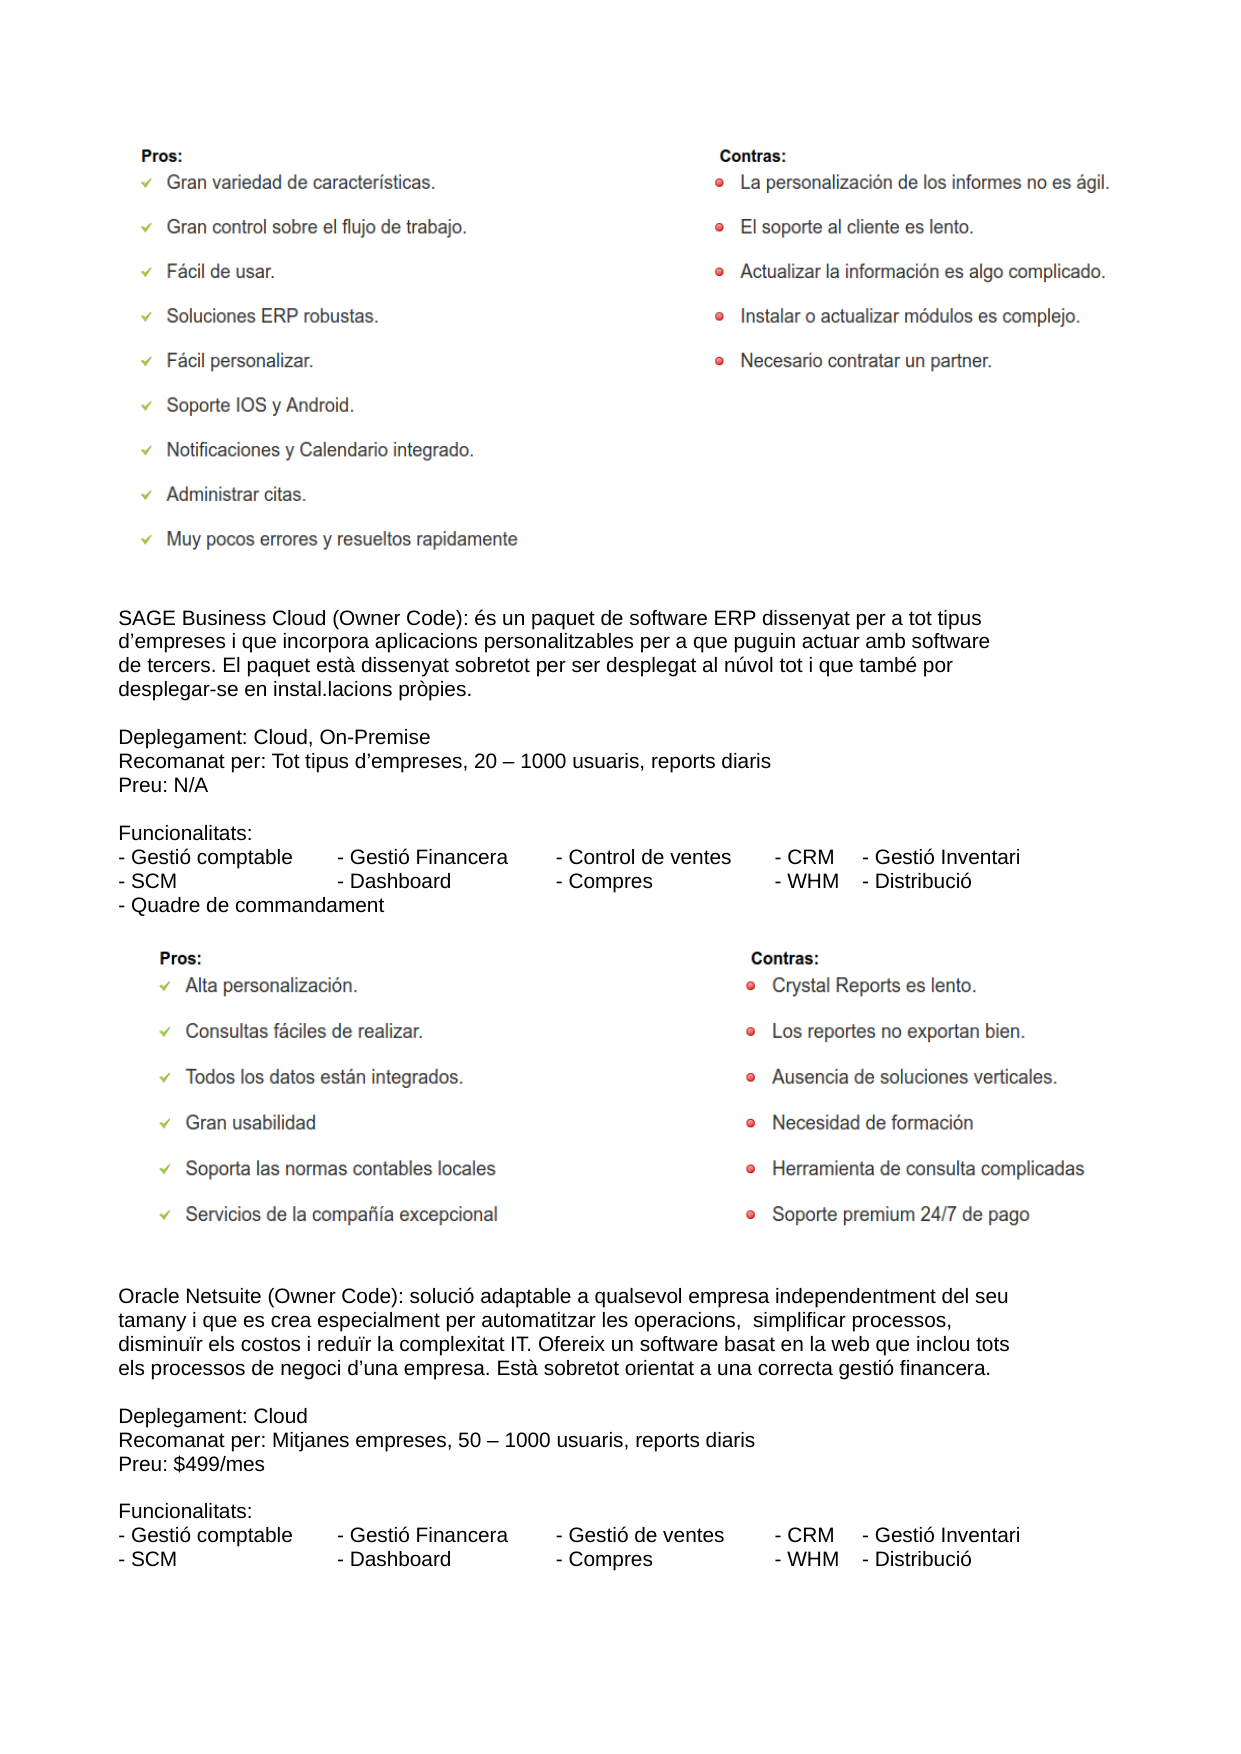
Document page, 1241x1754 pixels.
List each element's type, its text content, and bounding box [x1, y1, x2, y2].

text - Gestió comptable - Gestió Financera - Gestió de ventes - CRM - Gestió Inventari [118, 1523, 1122, 1547]
text Preu: $499/mes [118, 1451, 1122, 1475]
text - SCM - Dashboard - Compres - WHM - Distribució [118, 1547, 1122, 1571]
picture [144, 940, 1096, 1236]
text Deplegament: Cloud, On-Premise [118, 725, 1122, 749]
text Recomanat per: Mitjanes empreses, 50 – 1000 usuaris, reports diaris [118, 1427, 1122, 1451]
text d’empreses i que incorpora aplicacions personalitzables per a que puguin actuar amb software [118, 629, 1122, 653]
text - SCM - Dashboard - Compres - WHM - Distribució [118, 869, 1122, 893]
text - Gestió comptable - Gestió Financera - Control de ventes - CRM - Gestió Inventari [118, 845, 1122, 869]
text Oracle Netsuite (Owner Code): solució adaptable a qualsevol empresa independentment del seu [118, 1284, 1122, 1308]
text Funcionalitats: [118, 1499, 1122, 1523]
text Preu: N/A [118, 773, 1122, 797]
text disminuïr els costos i reduïr la complexitat IT. Ofereix un software basat en la web que inclou tots [118, 1332, 1122, 1356]
text els processos de negoci d’una empresa. Està sobretot orientat a una correcta gestió financera. [118, 1356, 1122, 1379]
text Recomanat per: Tot tipus d’empreses, 20 – 1000 usuaris, reports diaris [118, 749, 1122, 773]
text Funcionalitats: [118, 821, 1122, 845]
text de tercers. El paquet està dissenyat sobretot per ser desplegat al núvol tot i que també por [118, 653, 1122, 677]
text Deplegament: Cloud [118, 1403, 1122, 1427]
text desplegar-se en instal.lacions pròpies. [118, 677, 1122, 701]
text tamany i que es crea especialment per automatitzar les operacions, simplificar processos, [118, 1308, 1122, 1332]
text SAGE Business Cloud (Owner Code): és un paquet de software ERP dissenyat per a tot tipus [118, 605, 1122, 629]
picture [127, 135, 1116, 558]
text - Quadre de commandament [118, 893, 1122, 917]
